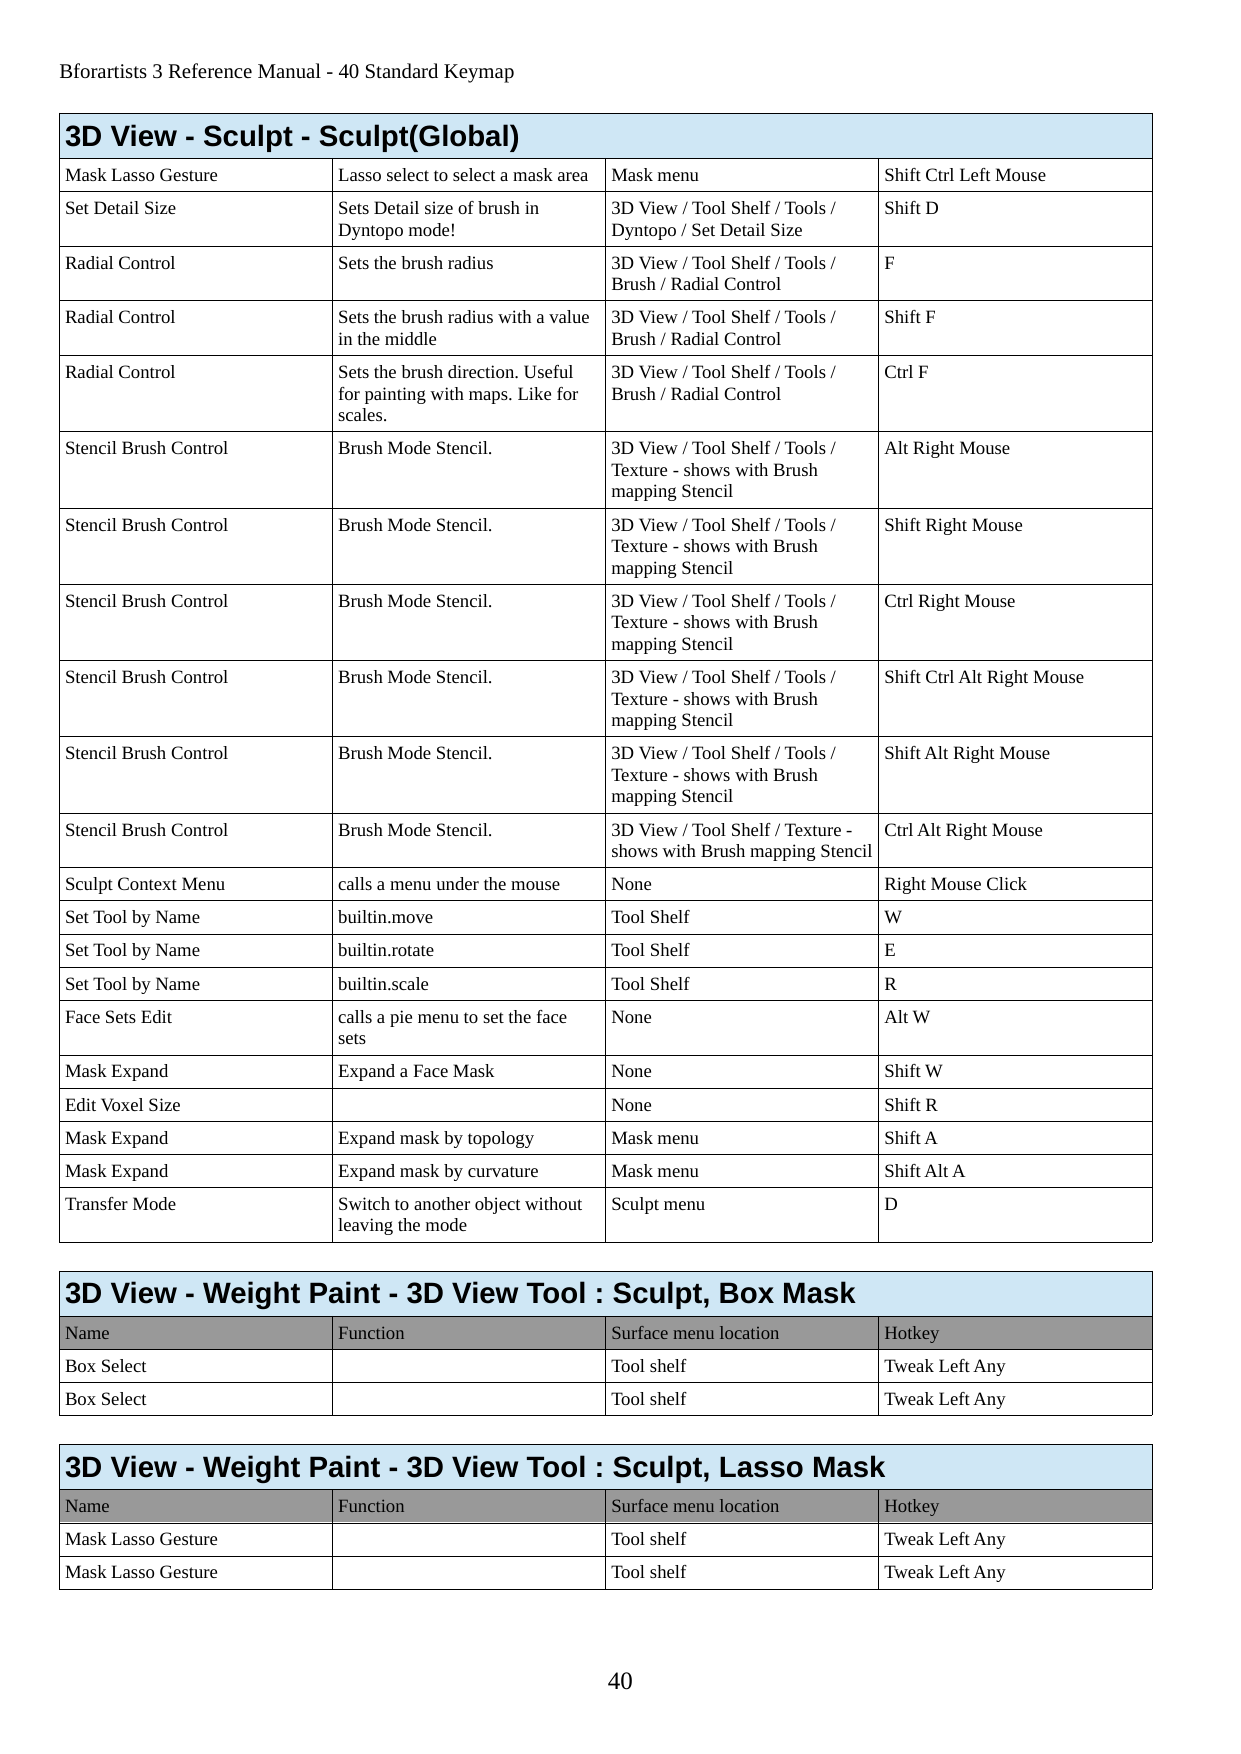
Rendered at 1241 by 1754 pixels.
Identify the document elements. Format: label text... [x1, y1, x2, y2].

table_cell Tool shelf [606, 1524, 878, 1556]
table_cell W [879, 901, 1152, 933]
table_cell Stencil Brush Control [60, 661, 332, 736]
table_cell Ctrl F [879, 356, 1152, 431]
table_cell 3D View / Tool Shelf / Tools / Texture - shows with Brush mapping Stencil [606, 737, 878, 813]
table_cell Brush Mode Stencil. [333, 509, 605, 584]
table_cell Sets the brush direction. Useful for painting with maps. Like for scales. [333, 356, 605, 431]
table_cell Tool shelf [606, 1557, 878, 1589]
table_cell Box Select [60, 1383, 332, 1415]
table_cell R [879, 968, 1152, 1000]
table_cell Brush Mode Stencil. [333, 814, 605, 867]
table_cell Mask Expand [60, 1155, 332, 1187]
table_cell Mask menu [606, 1122, 878, 1154]
table_cell Shift Alt Right Mouse [879, 737, 1152, 813]
table_cell Shift R [879, 1089, 1152, 1121]
table_cell Brush Mode Stencil. [333, 737, 605, 813]
table_cell builtin.rotate [333, 935, 605, 967]
table_cell Right Mouse Click [879, 868, 1152, 900]
table_cell Function [333, 1317, 605, 1349]
table_cell Tool Shelf [606, 968, 878, 1000]
table_cell None [606, 1001, 878, 1054]
table_cell Tool shelf [606, 1383, 878, 1415]
table_cell [333, 1557, 605, 1589]
table_cell Shift A [879, 1122, 1152, 1154]
table_cell Surface menu location [606, 1317, 878, 1349]
table_cell Radial Control [60, 301, 332, 355]
table_cell Sets the brush radius [333, 247, 605, 300]
table_cell Mask menu [606, 1155, 878, 1187]
table_cell 3D View / Tool Shelf / Tools / Brush / Radial Control [606, 356, 878, 431]
table_cell 3D View / Tool Shelf / Tools / Texture - shows with Brush mapping Stencil [606, 432, 878, 508]
table_cell Brush Mode Stencil. [333, 585, 605, 660]
table_cell Shift D [879, 192, 1152, 246]
table_cell Mask Expand [60, 1056, 332, 1088]
table_cell Set Tool by Name [60, 968, 332, 1000]
table_cell [333, 1524, 605, 1556]
table_header 3D View - Sculpt - Sculpt(Global) [60, 114, 1152, 158]
table_cell Ctrl Right Mouse [879, 585, 1152, 660]
table_cell Shift Right Mouse [879, 509, 1152, 584]
table_cell None [606, 868, 878, 900]
table_header 3D View - Weight Paint - 3D View Tool : Sculpt, Lasso Mask [60, 1445, 1152, 1489]
table_cell Switch to another object without leaving the mode [333, 1188, 605, 1242]
table_cell Set Tool by Name [60, 935, 332, 967]
table_cell Radial Control [60, 356, 332, 431]
table_cell Brush Mode Stencil. [333, 432, 605, 508]
table_cell [333, 1383, 605, 1415]
table_cell 3D View / Tool Shelf / Tools / Brush / Radial Control [606, 301, 878, 355]
table_cell calls a pie menu to set the face sets [333, 1001, 605, 1054]
table_cell Name [60, 1317, 332, 1349]
table_cell Sets the brush radius with a value in the middle [333, 301, 605, 355]
table_cell Shift Ctrl Alt Right Mouse [879, 661, 1152, 736]
table_cell Set Tool by Name [60, 901, 332, 933]
table_cell Expand mask by topology [333, 1122, 605, 1154]
table_cell Alt Right Mouse [879, 432, 1152, 508]
table_cell Lasso select to select a mask area [333, 159, 605, 191]
table_cell Stencil Brush Control [60, 585, 332, 660]
table_cell Surface menu location [606, 1490, 878, 1522]
table_cell 3D View / Tool Shelf / Texture - shows with Brush mapping Stencil [606, 814, 878, 867]
table_cell builtin.scale [333, 968, 605, 1000]
table_cell 3D View / Tool Shelf / Tools / Texture - shows with Brush mapping Stencil [606, 509, 878, 584]
table_cell 3D View / Tool Shelf / Tools / Texture - shows with Brush mapping Stencil [606, 661, 878, 736]
table_cell Alt W [879, 1001, 1152, 1054]
table_cell Tweak Left Any [879, 1350, 1152, 1382]
table_cell Tool Shelf [606, 901, 878, 933]
table_cell Name [60, 1490, 332, 1522]
table_cell Transfer Mode [60, 1188, 332, 1242]
table_cell Hotkey [879, 1490, 1152, 1522]
table_cell Shift W [879, 1056, 1152, 1088]
table_cell Box Select [60, 1350, 332, 1382]
table_cell Sets Detail size of brush in Dyntopo mode! [333, 192, 605, 246]
table_cell Tweak Left Any [879, 1557, 1152, 1589]
table_cell Face Sets Edit [60, 1001, 332, 1054]
table_cell 3D View / Tool Shelf / Tools / Dyntopo / Set Detail Size [606, 192, 878, 246]
table_cell Shift Ctrl Left Mouse [879, 159, 1152, 191]
table_cell Expand a Face Mask [333, 1056, 605, 1088]
table_cell Mask menu [606, 159, 878, 191]
table_cell Mask Expand [60, 1122, 332, 1154]
table_cell Tool shelf [606, 1350, 878, 1382]
table_cell 3D View / Tool Shelf / Tools / Brush / Radial Control [606, 247, 878, 300]
table_cell F [879, 247, 1152, 300]
table_cell Ctrl Alt Right Mouse [879, 814, 1152, 867]
table_cell Brush Mode Stencil. [333, 661, 605, 736]
table_cell [333, 1350, 605, 1382]
table_cell Stencil Brush Control [60, 509, 332, 584]
table_cell builtin.move [333, 901, 605, 933]
table_cell None [606, 1089, 878, 1121]
table_cell E [879, 935, 1152, 967]
table_cell Set Detail Size [60, 192, 332, 246]
table_cell Expand mask by curvature [333, 1155, 605, 1187]
table_cell Tweak Left Any [879, 1524, 1152, 1556]
table_cell Stencil Brush Control [60, 737, 332, 813]
table_cell Tool Shelf [606, 935, 878, 967]
table_cell Stencil Brush Control [60, 814, 332, 867]
table_cell Radial Control [60, 247, 332, 300]
table_cell calls a menu under the mouse [333, 868, 605, 900]
table_cell Sculpt menu [606, 1188, 878, 1242]
table_cell Hotkey [879, 1317, 1152, 1349]
table_cell [333, 1089, 605, 1121]
table_cell Mask Lasso Gesture [60, 159, 332, 191]
table_cell Sculpt Context Menu [60, 868, 332, 900]
table_cell D [879, 1188, 1152, 1242]
table_cell 3D View / Tool Shelf / Tools / Texture - shows with Brush mapping Stencil [606, 585, 878, 660]
table_cell None [606, 1056, 878, 1088]
table_cell Tweak Left Any [879, 1383, 1152, 1415]
table_cell Shift F [879, 301, 1152, 355]
table_cell Edit Voxel Size [60, 1089, 332, 1121]
table_cell Function [333, 1490, 605, 1522]
table_cell Stencil Brush Control [60, 432, 332, 508]
table_cell Shift Alt A [879, 1155, 1152, 1187]
table_cell Mask Lasso Gesture [60, 1557, 332, 1589]
table_header 3D View - Weight Paint - 3D View Tool : Sculpt, Box Mask [60, 1272, 1152, 1316]
table_cell Mask Lasso Gesture [60, 1524, 332, 1556]
